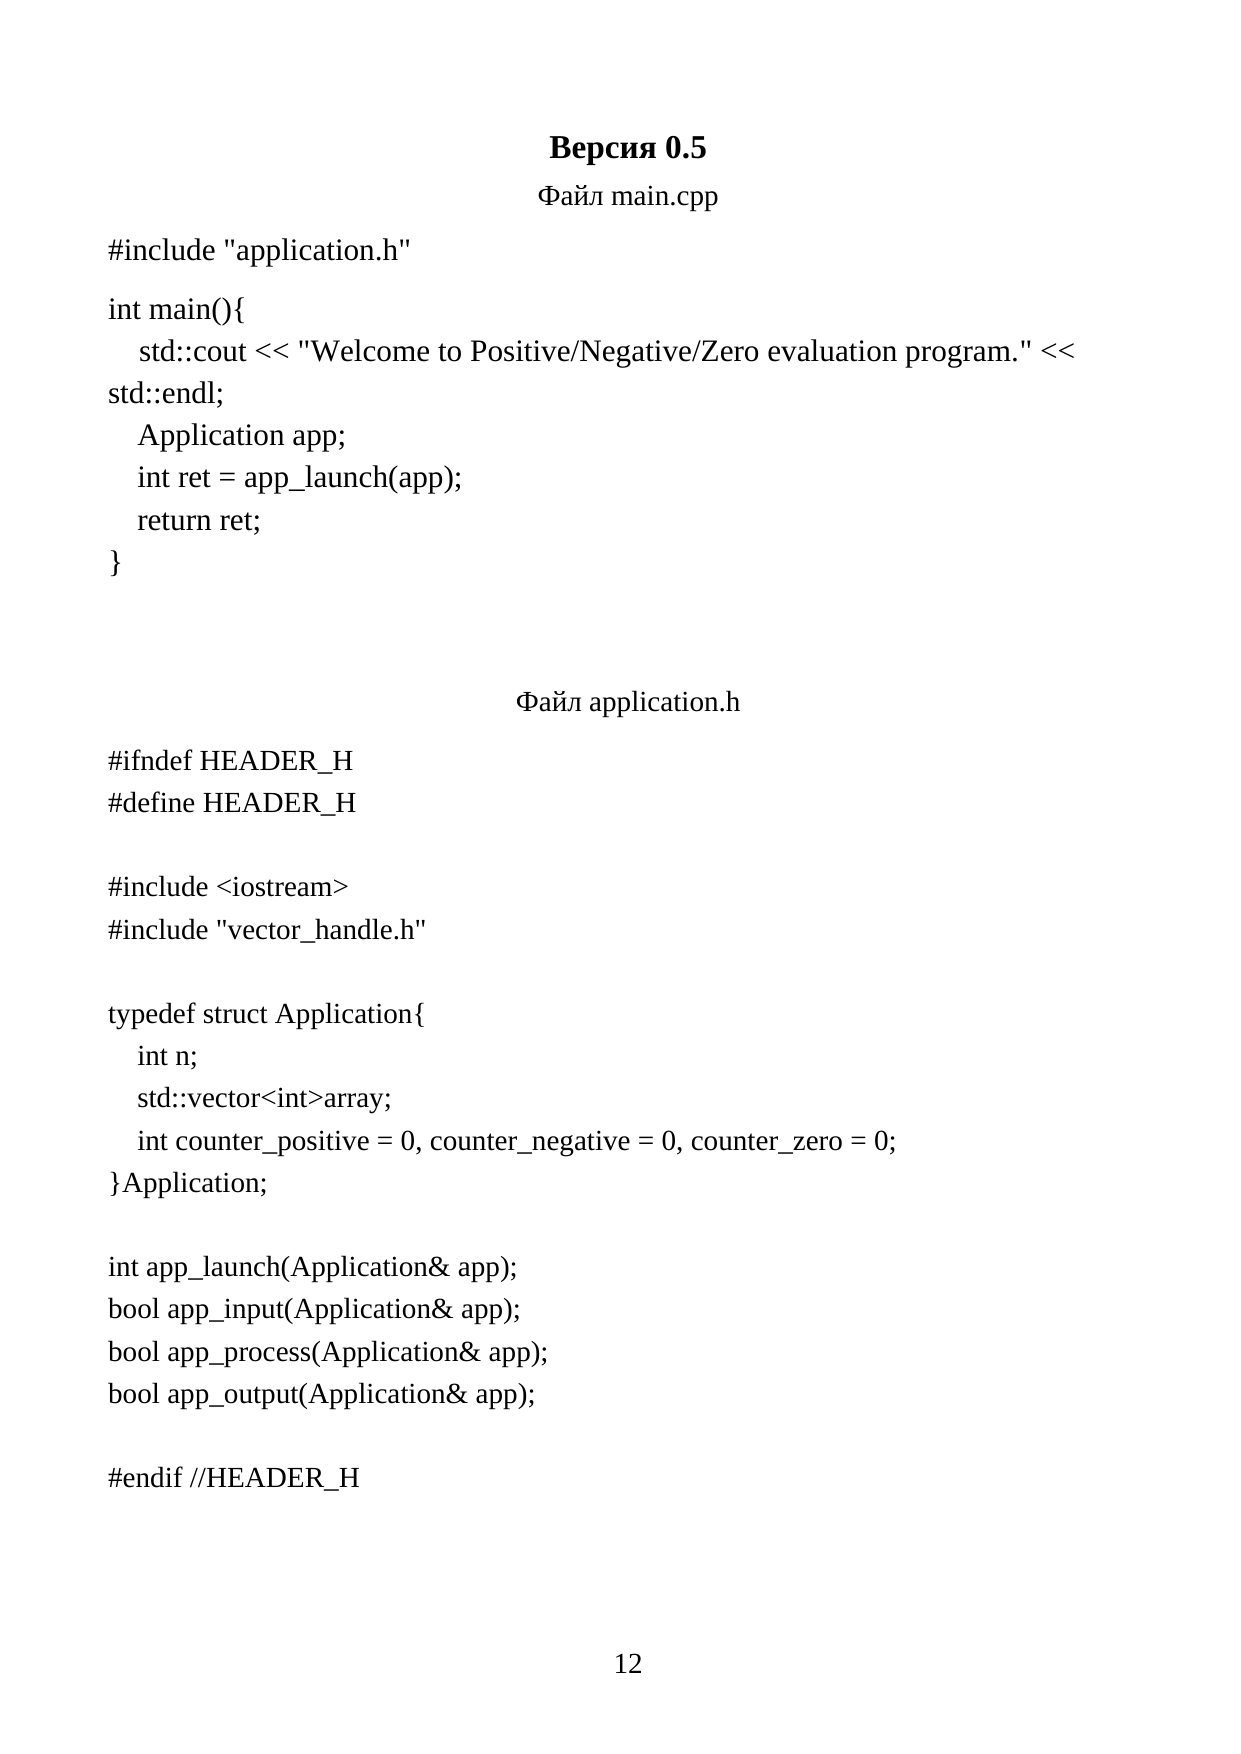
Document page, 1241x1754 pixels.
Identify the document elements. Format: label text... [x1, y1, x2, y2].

text #endif //HEADER_H [108, 1452, 1148, 1494]
text #define HEADER_H [108, 777, 1148, 819]
text int ret = app_launch(app); [108, 452, 1148, 494]
text int counter_positive = 0, counter_negative = 0, counter_zero = 0; [108, 1114, 1148, 1156]
text bool app_output(Application& app); [108, 1367, 1148, 1409]
text Application app; [108, 410, 1148, 452]
text Файл main.cpp [108, 178, 1148, 211]
text }Application; [108, 1156, 1148, 1198]
text #include "vector_handle.h" [108, 903, 1148, 945]
text Файл application.h [108, 684, 1148, 718]
text int main(){ [108, 284, 1148, 326]
text #ifndef HEADER_H [108, 734, 1148, 777]
text } [108, 537, 1148, 579]
text bool app_process(Application& app); [108, 1325, 1148, 1367]
text std::vector<int>array; [108, 1072, 1148, 1114]
text #include "application.h" [108, 231, 1148, 267]
text bool app_input(Application& app); [108, 1283, 1148, 1325]
text int app_launch(Application& app); [108, 1241, 1148, 1283]
subtitle Версия 0.5 [108, 127, 1148, 165]
text typedef struct Application{ [108, 987, 1148, 1030]
text return ret; [108, 494, 1148, 537]
text std::cout << "Welcome to Positive/Negative/Zero evaluation program." << std::endl; [108, 326, 1148, 410]
text int n; [108, 1030, 1148, 1072]
text #include <iostream> [108, 861, 1148, 903]
